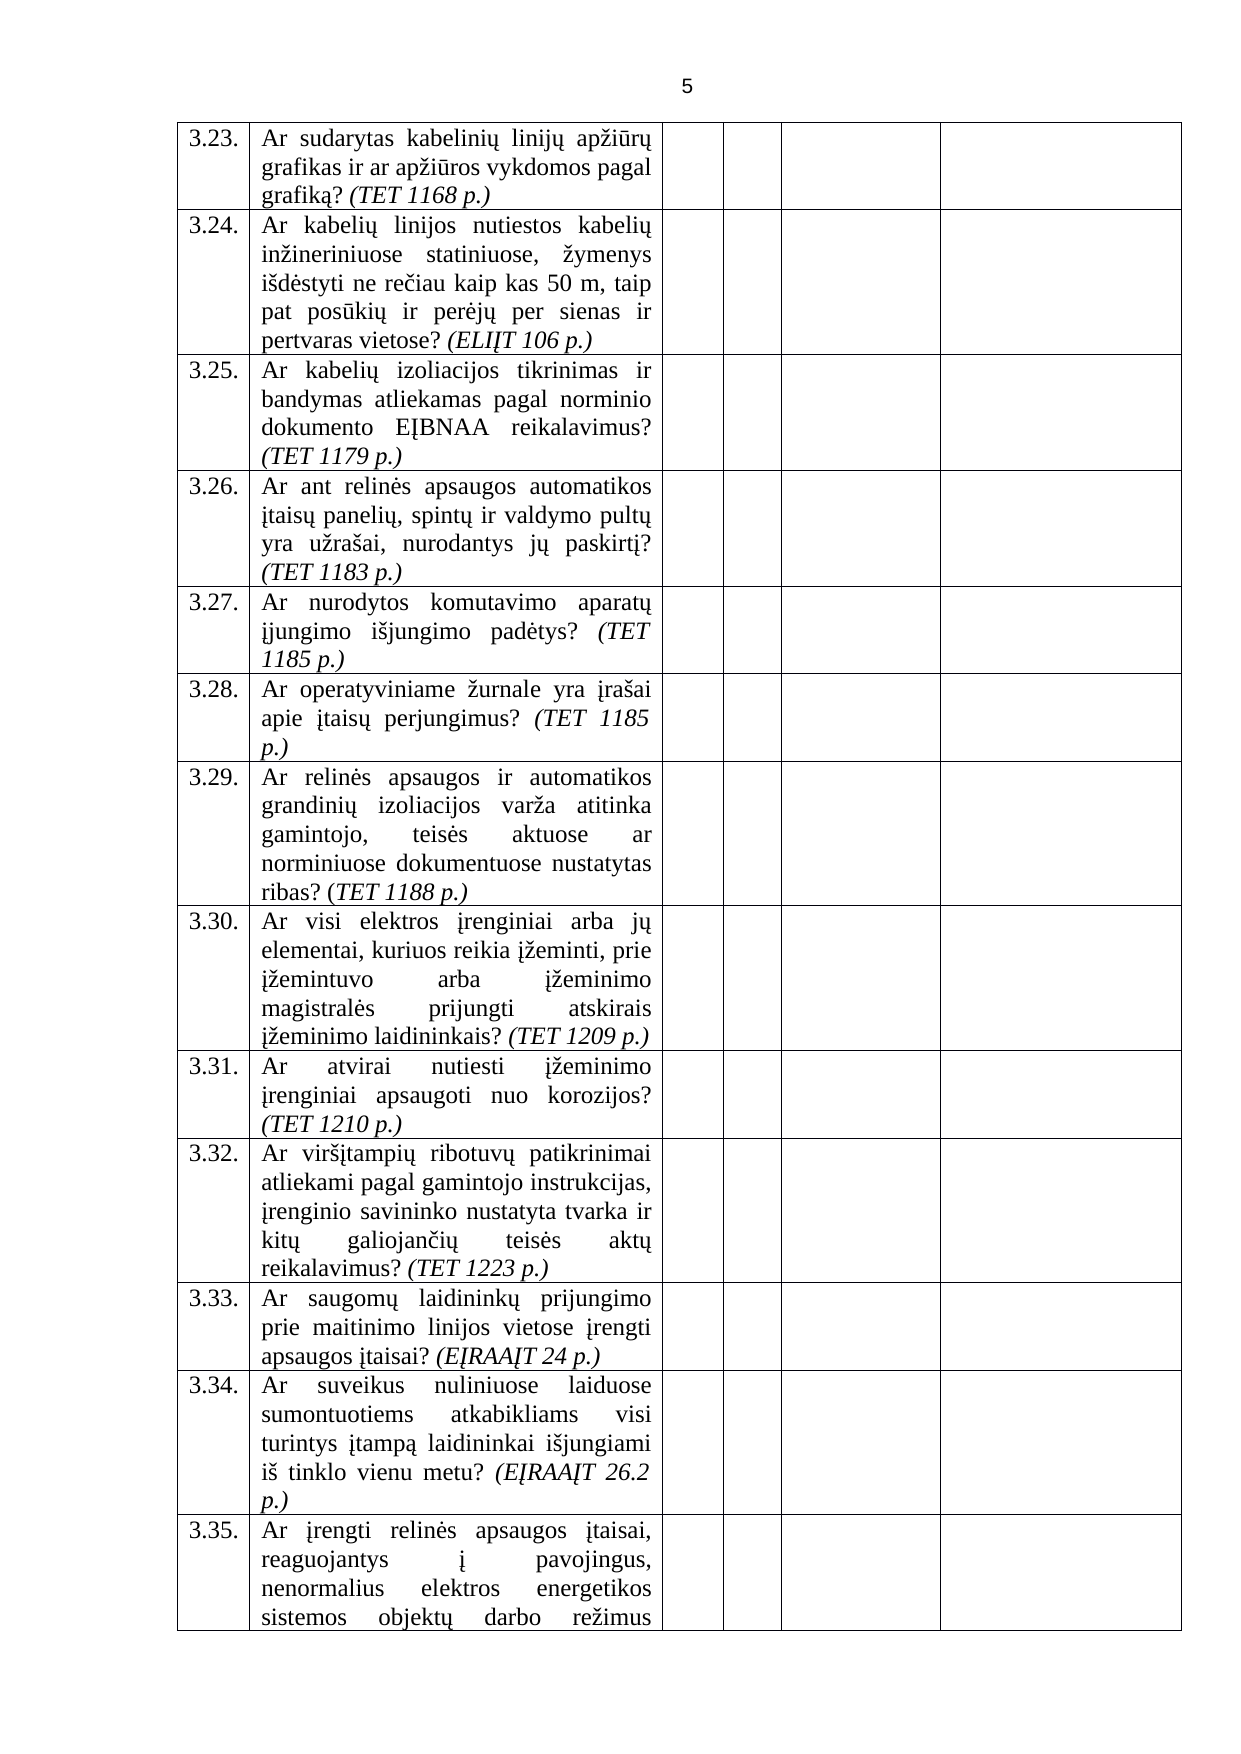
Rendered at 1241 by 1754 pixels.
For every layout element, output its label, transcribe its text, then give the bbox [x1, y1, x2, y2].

table_cell [941, 1051, 1181, 1137]
table_cell 3.28. [178, 674, 249, 761]
table_cell [663, 1283, 723, 1369]
table_cell [724, 1139, 781, 1282]
table_cell [782, 674, 940, 761]
table_cell [941, 210, 1181, 354]
table_cell [782, 210, 940, 354]
table_cell [663, 906, 723, 1050]
table_cell [724, 1515, 781, 1630]
table_cell 3.27. [178, 587, 249, 673]
table_cell 3.24. [178, 210, 249, 354]
table_cell Ar kabelių linijos nutiestos kabelių inžineriniuose statiniuose, žymenys išdėstyti ne rečiau kaip kas 50 m, taip pat posūkių ir perėjų per sienas ir pertvaras vietose? (ELIĮT 106 p.) [250, 210, 662, 354]
table_cell [663, 471, 723, 586]
table_cell [941, 674, 1181, 761]
table_cell [663, 1371, 723, 1514]
table_cell [782, 471, 940, 586]
table_cell 3.32. [178, 1139, 249, 1282]
table_cell [782, 1371, 940, 1514]
table_cell [782, 587, 940, 673]
table_cell Ar sudarytas kabelinių linijų apžiūrų grafikas ir ar apžiūros vykdomos pagal grafiką? (TET 1168 p.) [250, 123, 662, 209]
table_cell [724, 471, 781, 586]
table_cell [782, 1283, 940, 1369]
table_cell [941, 1371, 1181, 1514]
table_cell 3.26. [178, 471, 249, 586]
table_cell [724, 674, 781, 761]
table_cell 3.29. [178, 762, 249, 905]
table_cell 3.35. [178, 1515, 249, 1630]
table_cell [941, 123, 1181, 209]
table_cell [724, 587, 781, 673]
table_cell [941, 762, 1181, 905]
table_cell 3.34. [178, 1371, 249, 1514]
table_cell 3.30. [178, 906, 249, 1050]
table_cell [663, 762, 723, 905]
table_cell Ar operatyviniame žurnale yra įrašai apie įtaisų perjungimus? (TET 1185 p.) [250, 674, 662, 761]
table_cell [782, 1139, 940, 1282]
table_cell [724, 355, 781, 470]
table_cell [941, 1515, 1181, 1630]
table_cell [663, 210, 723, 354]
table_cell Ar visi elektros įrenginiai arba jų elementai, kuriuos reikia įžeminti, prie įžemintuvo arba įžeminimo magistralės prijungti atskirais įžeminimo laidininkais? (TET 1209 p.) [250, 906, 662, 1050]
table_cell [663, 123, 723, 209]
table_cell Ar viršįtampių ribotuvų patikrinimai atliekami pagal gamintojo instrukcijas, įrenginio savininko nustatyta tvarka ir kitų galiojančių teisės aktų reikalavimus? (TET 1223 p.) [250, 1139, 662, 1282]
table_cell [941, 1139, 1181, 1282]
table_cell Ar įrengti relinės apsaugos įtaisai, reaguojantys į pavojingus, nenormalius elektros energetikos sistemos objektų darbo režimus [250, 1515, 662, 1630]
table_cell [941, 587, 1181, 673]
table_cell [663, 587, 723, 673]
table_cell [782, 762, 940, 905]
table_cell 3.25. [178, 355, 249, 470]
table_cell Ar ant relinės apsaugos automatikos įtaisų panelių, spintų ir valdymo pultų yra užrašai, nurodantys jų paskirtį? (TET 1183 p.) [250, 471, 662, 586]
table_cell [663, 1515, 723, 1630]
table_cell Ar saugomų laidininkų prijungimo prie maitinimo linijos vietose įrengti apsaugos įtaisai? (EĮRAAĮT 24 p.) [250, 1283, 662, 1369]
table_cell [663, 674, 723, 761]
table_cell [782, 1051, 940, 1137]
table_cell [782, 123, 940, 209]
table_cell [941, 355, 1181, 470]
table_cell [724, 906, 781, 1050]
table_cell [941, 471, 1181, 586]
table_cell Ar nurodytos komutavimo aparatų įjungimo išjungimo padėtys? (TET 1185 p.) [250, 587, 662, 673]
table_cell [782, 906, 940, 1050]
table_cell [724, 762, 781, 905]
table_cell 3.23. [178, 123, 249, 209]
table_cell [782, 355, 940, 470]
table_cell [663, 1139, 723, 1282]
table_cell [724, 1051, 781, 1137]
table_cell 3.31. [178, 1051, 249, 1137]
table_cell Ar atvirai nutiesti įžeminimo įrenginiai apsaugoti nuo korozijos? (TET 1210 p.) [250, 1051, 662, 1137]
table_cell [663, 1051, 723, 1137]
table_cell [782, 1515, 940, 1630]
table_cell 3.33. [178, 1283, 249, 1369]
table_cell [724, 1283, 781, 1369]
table_cell Ar kabelių izoliacijos tikrinimas ir bandymas atliekamas pagal norminio dokumento EĮBNAA reikalavimus? (TET 1179 p.) [250, 355, 662, 470]
table_cell [941, 906, 1181, 1050]
table_cell [941, 1283, 1181, 1369]
table_cell [724, 210, 781, 354]
table_cell Ar relinės apsaugos ir automatikos grandinių izoliacijos varža atitinka gamintojo, teisės aktuose ar norminiuose dokumentuose nustatytas ribas? (TET 1188 p.) [250, 762, 662, 905]
table_cell [724, 1371, 781, 1514]
table_cell [663, 355, 723, 470]
table_cell Ar suveikus nuliniuose laiduose sumontuotiems atkabikliams visi turintys įtampą laidininkai išjungiami iš tinklo vienu metu? (EĮRAAĮT 26.2 p.) [250, 1371, 662, 1514]
table_cell [724, 123, 781, 209]
